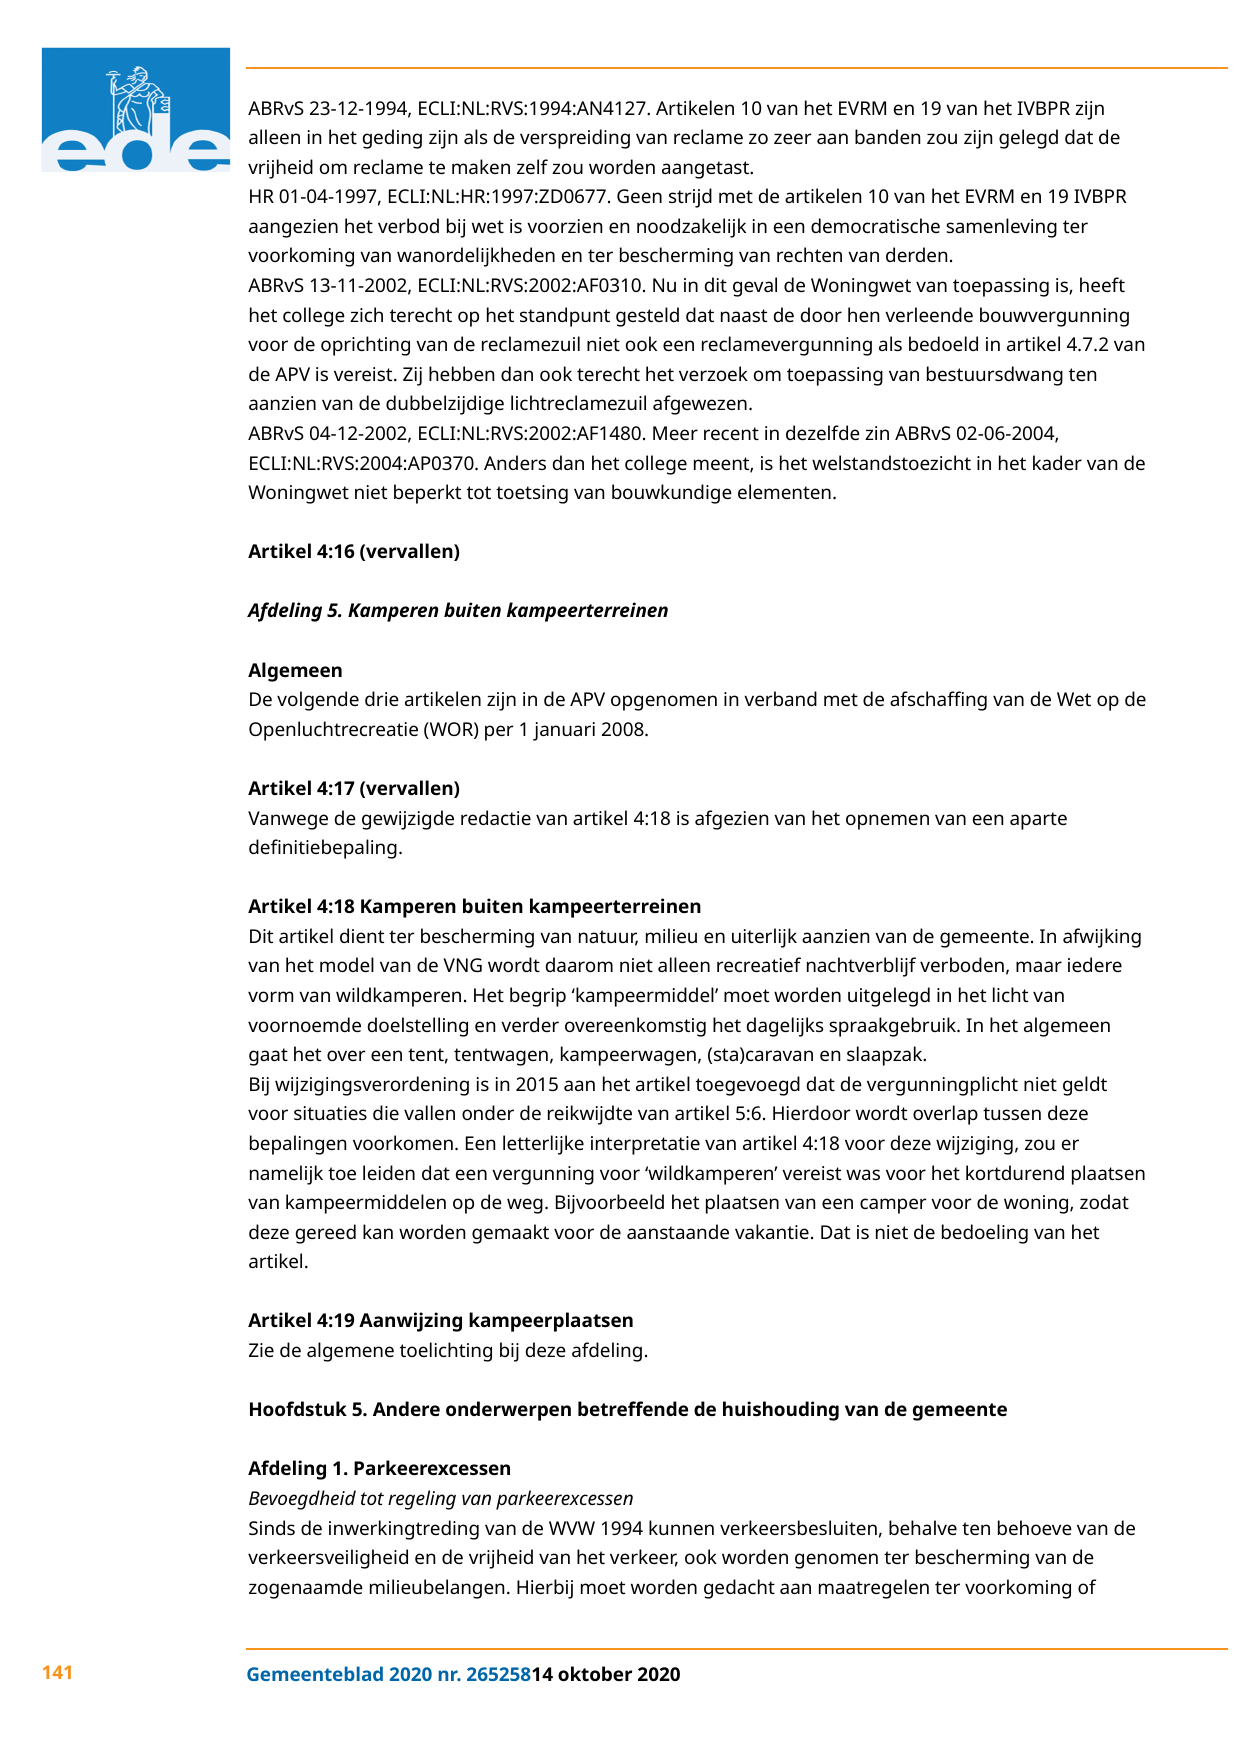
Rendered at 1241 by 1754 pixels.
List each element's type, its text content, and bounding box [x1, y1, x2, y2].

text Algemeen [248, 657, 1152, 683]
text Artikel 4:19 Aanwijzing kampeerplaatsen [248, 1308, 1152, 1333]
text Afdeling 1. Parkeerexcessen [248, 1456, 1152, 1481]
text Afdeling 5. Kamperen buiten kampeerterreinen [248, 598, 1152, 623]
text Artikel 4:16 (vervallen) [248, 538, 1152, 564]
text Zie de algemene toelichting bij deze afdeling. [248, 1337, 1152, 1363]
text Sinds de inwerkingtreding van de WVW 1994 kunnen verkeersbesluiten, behalve ten behoeve van de verkeersveiligheid en de vrijheid van het verkeer, ook worden genomen ter bescherming van de zogenaamde milieubelangen. Hierbij moet worden gedacht aan maatregelen ter voorkoming of [248, 1515, 1152, 1600]
text De volgende drie artikelen zijn in de APV opgenomen in verband met de afschaffing van de Wet op de Openluchtrecreatie (WOR) per 1 januari 2008. [248, 686, 1152, 742]
text Bevoegdheid tot regeling van parkeerexcessen [248, 1485, 1152, 1511]
picture [41, 47, 231, 172]
text Bij wijzigingsverordening is in 2015 aan het artikel toegevoegd dat de vergunningplicht niet geldt voor situaties die vallen onder de reikwijdte van artikel 5:6. Hierdoor wordt overlap tussen deze bepalingen voorkomen. Een letterlijke interpretatie van artikel 4:18 voor deze wijziging, zou er namelijk toe leiden dat een vergunning voor ‘wildkamperen’ vereist was voor het kortdurend plaatsen van kampeermiddelen op de weg. Bijvoorbeeld het plaatsen van een camper voor de woning, zodat deze gereed kan worden gemaakt voor de aanstaande vakantie. Dat is niet de bedoeling van het artikel. [248, 1071, 1152, 1274]
text HR 01-04-1997, ECLI:NL:HR:1997:ZD0677. Geen strijd met de artikelen 10 van het EVRM en 19 IVBPR aangezien het verbod bij wet is voorzien en noodzakelijk in een democratische samenleving ter voorkoming van wanordelijkheden en ter bescherming van rechten van derden. [248, 183, 1152, 268]
text ABRvS 04-12-2002, ECLI:NL:RVS:2002:AF1480. Meer recent in dezelfde zin ABRvS 02-06-2004, ECLI:NL:RVS:2004:AP0370. Anders dan het college meent, is het welstandstoezicht in het kader van de Woningwet niet beperkt tot toetsing van bouwkundige elementen. [248, 420, 1152, 505]
text Artikel 4:18 Kamperen buiten kampeerterreinen [248, 893, 1152, 919]
text Artikel 4:17 (vervallen) [248, 775, 1152, 801]
text ABRvS 23-12-1994, ECLI:NL:RVS:1994:AN4127. Artikelen 10 van het EVRM en 19 van het IVBPR zijn alleen in het geding zijn als de verspreiding van reclame zo zeer aan banden zou zijn gelegd dat de vrijheid om reclame te maken zelf zou worden aangetast. [248, 95, 1152, 180]
text Hoofdstuk 5. Andere onderwerpen betreffende de huishouding van de gemeente [248, 1396, 1152, 1422]
text ABRvS 13-11-2002, ECLI:NL:RVS:2002:AF0310. Nu in dit geval de Woningwet van toepassing is, heeft het college zich terecht op het standpunt gesteld dat naast de door hen verleende bouwvergunning voor de oprichting van de reclamezuil niet ook een reclamevergunning als bedoeld in artikel 4.7.2 van de APV is vereist. Zij hebben dan ook terecht het verzoek om toepassing van bestuursdwang ten aanzien van de dubbelzijdige lichtreclamezuil afgewezen. [248, 272, 1152, 416]
text Dit artikel dient ter bescherming van natuur, milieu en uiterlijk aanzien van de gemeente. In afwijking van het model van de VNG wordt daarom niet alleen recreatief nachtverblijf verboden, maar iedere vorm van wildkamperen. Het begrip ‘kampeermiddel’ moet worden uitgelegd in het licht van voornoemde doelstelling en verder overeenkomstig het dagelijks spraakgebruik. In het algemeen gaat het over een tent, tentwagen, kampeerwagen, (sta)caravan en slaapzak. [248, 923, 1152, 1067]
text Vanwege de gewijzigde redactie van artikel 4:18 is afgezien van het opnemen van een aparte definitiebepaling. [248, 805, 1152, 860]
